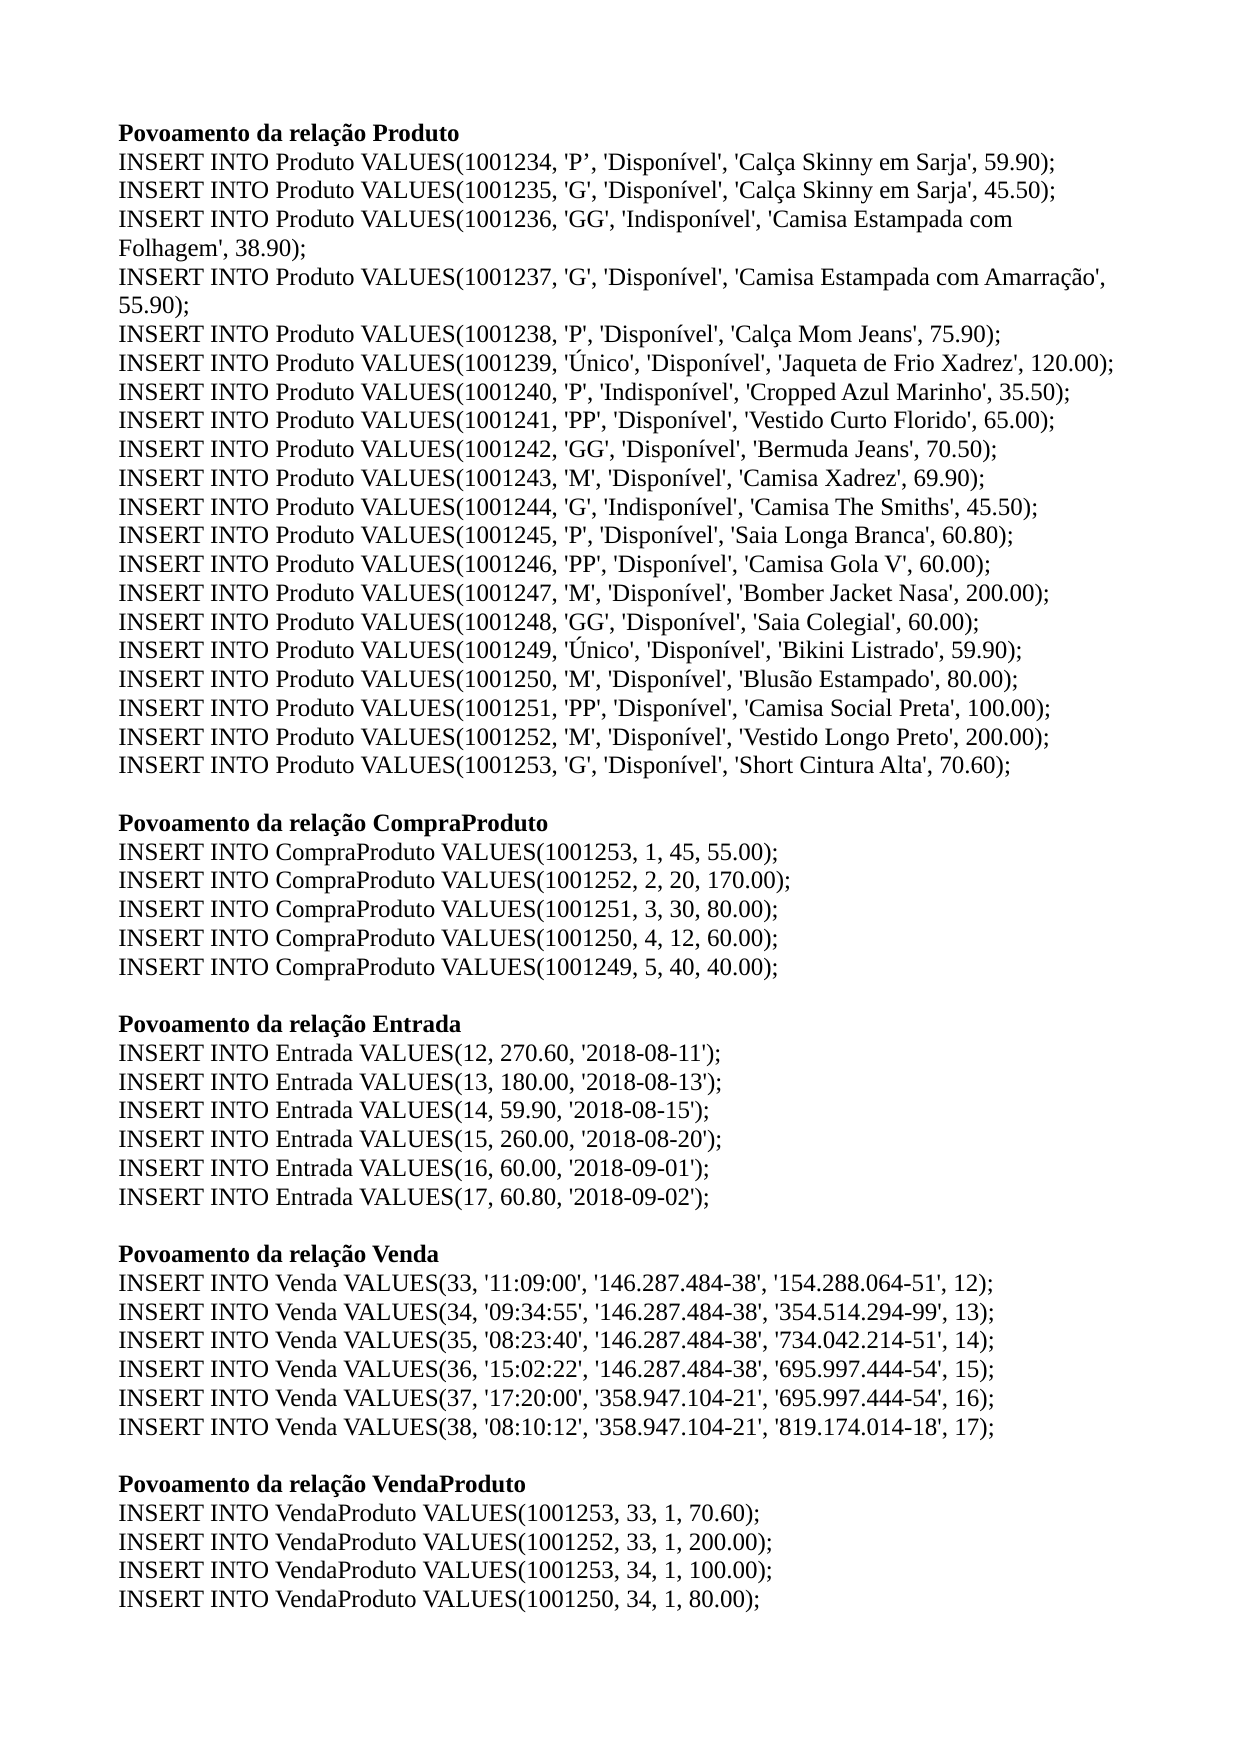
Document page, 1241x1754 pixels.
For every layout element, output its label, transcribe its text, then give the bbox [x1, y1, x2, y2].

text INSERT INTO Produto VALUES(1001249, 'Único', 'Disponível', 'Bikini Listrado', 59.90); [118, 636, 1122, 664]
text INSERT INTO Entrada VALUES(14, 59.90, '2018-08-15'); [118, 1096, 1122, 1124]
text Povoamento da relação Entrada [118, 1009, 1122, 1038]
text INSERT INTO Produto VALUES(1001241, 'PP', 'Disponível', 'Vestido Curto Florido', 65.00); [118, 406, 1122, 434]
text INSERT INTO Entrada VALUES(17, 60.80, '2018-09-02'); [118, 1182, 1122, 1211]
text INSERT INTO Produto VALUES(1001242, 'GG', 'Disponível', 'Bermuda Jeans', 70.50); [118, 434, 1122, 463]
text INSERT INTO Venda VALUES(37, '17:20:00', '358.947.104-21', '695.997.444-54', 16); [118, 1383, 1122, 1412]
text INSERT INTO Produto VALUES(1001246, 'PP', 'Disponível', 'Camisa Gola V', 60.00); [118, 549, 1122, 578]
text INSERT INTO CompraProduto VALUES(1001251, 3, 30, 80.00); [118, 894, 1122, 923]
text INSERT INTO VendaProduto VALUES(1001252, 33, 1, 200.00); [118, 1527, 1122, 1556]
text INSERT INTO Venda VALUES(35, '08:23:40', '146.287.484-38', '734.042.214-51', 14); [118, 1326, 1122, 1354]
text INSERT INTO Produto VALUES(1001236, 'GG', 'Indisponível', 'Camisa Estampada com Folhagem', 38.90); [118, 204, 1122, 262]
text INSERT INTO Produto VALUES(1001251, 'PP', 'Disponível', 'Camisa Social Preta', 100.00); [118, 693, 1122, 722]
text INSERT INTO Produto VALUES(1001247, 'M', 'Disponível', 'Bomber Jacket Nasa', 200.00); [118, 578, 1122, 607]
text Povoamento da relação CompraProduto [118, 808, 1122, 837]
text INSERT INTO Produto VALUES(1001243, 'M', 'Disponível', 'Camisa Xadrez', 69.90); [118, 463, 1122, 492]
text INSERT INTO VendaProduto VALUES(1001250, 34, 1, 80.00); [118, 1584, 1122, 1613]
text INSERT INTO Produto VALUES(1001250, 'M', 'Disponível', 'Blusão Estampado', 80.00); [118, 664, 1122, 693]
text INSERT INTO Produto VALUES(1001240, 'P', 'Indisponível', 'Cropped Azul Marinho', 35.50); [118, 377, 1122, 406]
text INSERT INTO VendaProduto VALUES(1001253, 33, 1, 70.60); [118, 1498, 1122, 1527]
text INSERT INTO Produto VALUES(1001244, 'G', 'Indisponível', 'Camisa The Smiths', 45.50); [118, 492, 1122, 521]
text INSERT INTO Venda VALUES(34, '09:34:55', '146.287.484-38', '354.514.294-99', 13); [118, 1297, 1122, 1326]
text INSERT INTO Venda VALUES(38, '08:10:12', '358.947.104-21', '819.174.014-18', 17); [118, 1412, 1122, 1441]
text INSERT INTO Produto VALUES(1001234, 'P’, 'Disponível', 'Calça Skinny em Sarja', 59.90); [118, 147, 1122, 176]
text INSERT INTO Produto VALUES(1001248, 'GG', 'Disponível', 'Saia Colegial', 60.00); [118, 607, 1122, 636]
text INSERT INTO Venda VALUES(33, '11:09:00', '146.287.484-38', '154.288.064-51', 12); [118, 1268, 1122, 1297]
text INSERT INTO Venda VALUES(36, '15:02:22', '146.287.484-38', '695.997.444-54', 15); [118, 1354, 1122, 1383]
text INSERT INTO CompraProduto VALUES(1001249, 5, 40, 40.00); [118, 952, 1122, 981]
text INSERT INTO Produto VALUES(1001235, 'G', 'Disponível', 'Calça Skinny em Sarja', 45.50); [118, 176, 1122, 204]
text INSERT INTO VendaProduto VALUES(1001253, 34, 1, 100.00); [118, 1556, 1122, 1584]
text INSERT INTO Produto VALUES(1001252, 'M', 'Disponível', 'Vestido Longo Preto', 200.00); [118, 722, 1122, 751]
text INSERT INTO Entrada VALUES(13, 180.00, '2018-08-13'); [118, 1067, 1122, 1096]
text INSERT INTO Entrada VALUES(16, 60.00, '2018-09-01'); [118, 1153, 1122, 1182]
text INSERT INTO Produto VALUES(1001239, 'Único', 'Disponível', 'Jaqueta de Frio Xadrez', 120.00); [118, 348, 1122, 377]
text INSERT INTO Produto VALUES(1001245, 'P', 'Disponível', 'Saia Longa Branca', 60.80); [118, 521, 1122, 549]
text INSERT INTO Produto VALUES(1001238, 'P', 'Disponível', 'Calça Mom Jeans', 75.90); [118, 319, 1122, 348]
text Povoamento da relação Venda [118, 1239, 1122, 1268]
text INSERT INTO CompraProduto VALUES(1001250, 4, 12, 60.00); [118, 923, 1122, 952]
text INSERT INTO Entrada VALUES(15, 260.00, '2018-08-20'); [118, 1124, 1122, 1153]
text INSERT INTO Produto VALUES(1001237, 'G', 'Disponível', 'Camisa Estampada com Amarração', 55.90); [118, 262, 1122, 319]
text INSERT INTO Entrada VALUES(12, 270.60, '2018-08-11'); [118, 1038, 1122, 1067]
text INSERT INTO CompraProduto VALUES(1001252, 2, 20, 170.00); [118, 866, 1122, 894]
text Povoamento da relação VendaProduto [118, 1469, 1122, 1498]
text INSERT INTO Produto VALUES(1001253, 'G', 'Disponível', 'Short Cintura Alta', 70.60); [118, 751, 1122, 779]
text INSERT INTO CompraProduto VALUES(1001253, 1, 45, 55.00); [118, 837, 1122, 866]
text Povoamento da relação Produto [118, 118, 1122, 147]
